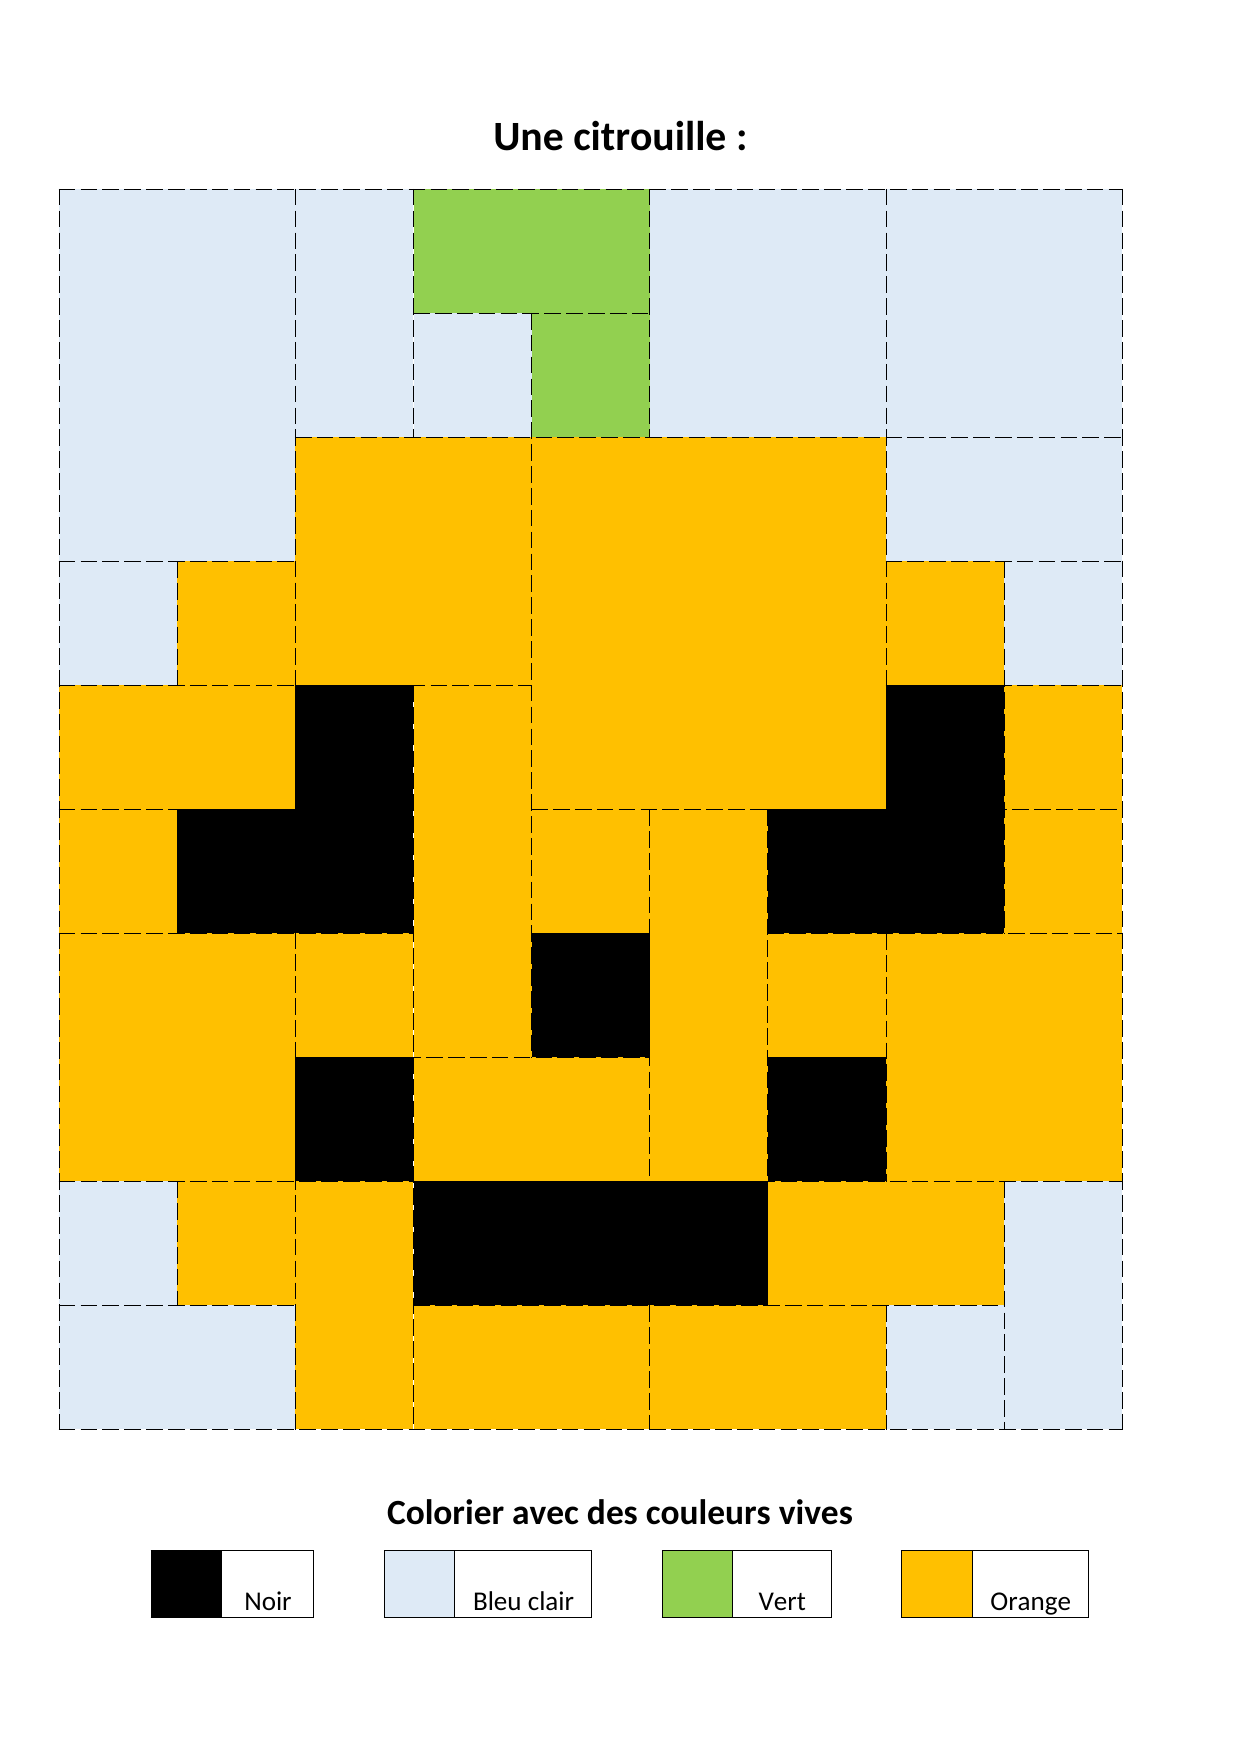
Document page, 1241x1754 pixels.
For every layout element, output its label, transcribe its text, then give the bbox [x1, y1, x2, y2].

table_cell [414, 1305, 650, 1429]
table_header [314, 1550, 384, 1617]
table_cell [414, 1181, 768, 1305]
table_header [385, 1551, 454, 1617]
table_header [592, 1550, 662, 1617]
table_header [152, 1551, 221, 1617]
table_cell [295, 933, 413, 1057]
table_cell [59, 1305, 295, 1429]
table_cell [886, 685, 1004, 809]
text Une citrouille : [59, 110, 1181, 161]
table_cell [59, 809, 177, 933]
table_cell [295, 1181, 413, 1429]
table_header [663, 1551, 732, 1617]
text Colorier avec des couleurs vives [59, 1490, 1181, 1533]
table_cell [59, 933, 295, 1181]
table_header [59, 189, 295, 561]
table_cell [59, 561, 177, 685]
table_cell [532, 437, 886, 809]
table_cell [1004, 685, 1122, 809]
table_cell [886, 1305, 1004, 1429]
table_header [295, 189, 413, 437]
table_cell [886, 561, 1004, 685]
table_cell [532, 809, 650, 933]
table_header [902, 1551, 972, 1617]
table_cell [768, 1057, 886, 1181]
table_cell [650, 1305, 886, 1429]
table_cell [295, 1057, 413, 1181]
table_cell [177, 809, 295, 933]
table_cell [532, 313, 650, 437]
table_cell [59, 685, 295, 809]
table_header [886, 189, 1122, 437]
table_cell [414, 1057, 650, 1181]
table_cell [768, 809, 1004, 933]
table_header [832, 1550, 901, 1617]
table_header [650, 189, 886, 437]
table_header Noir [222, 1551, 313, 1617]
table_cell [295, 437, 532, 685]
table_header Vert [733, 1551, 831, 1617]
table_cell [768, 1181, 1004, 1305]
table_cell [650, 809, 768, 1181]
table_header [414, 189, 650, 313]
table_cell [886, 437, 1122, 561]
table_cell [177, 1181, 295, 1305]
table_header Bleu clair [455, 1551, 591, 1617]
table_cell [1004, 809, 1122, 933]
table_cell [1004, 561, 1122, 685]
table_cell [59, 1181, 177, 1305]
table_cell [768, 933, 886, 1057]
table_header Orange [973, 1551, 1088, 1617]
table_cell [414, 313, 532, 437]
table_cell [886, 933, 1122, 1181]
table_cell [1004, 1181, 1122, 1429]
table_cell [532, 933, 650, 1057]
table_cell [295, 685, 413, 933]
table_cell [414, 685, 532, 1057]
table_cell [177, 561, 295, 685]
